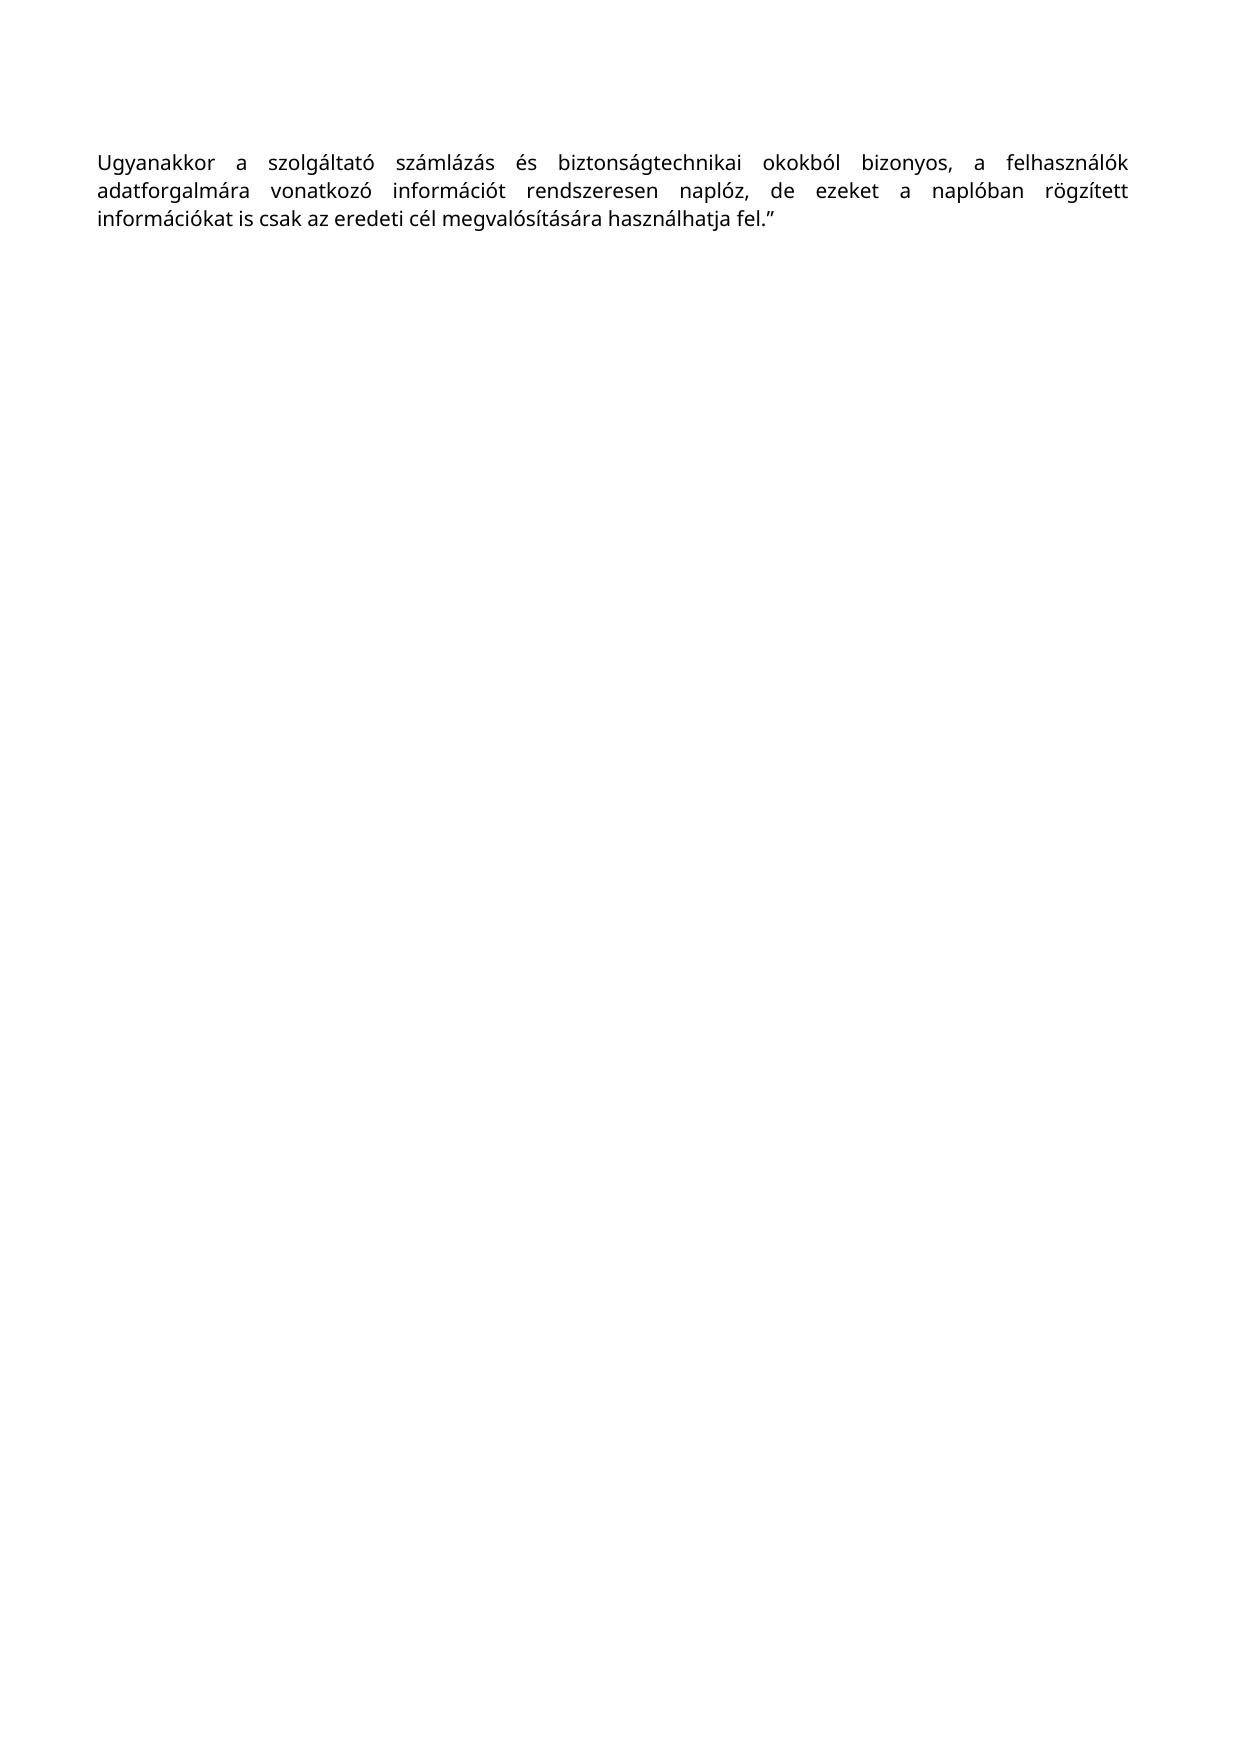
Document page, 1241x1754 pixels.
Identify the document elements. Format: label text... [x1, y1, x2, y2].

text Ugyanakkor a szolgáltató számlázás és biztonságtechnikai okokból bizonyos, a felhasználók adatforgalmára vonatkozó információt rendszeresen naplóz, de ezeket a naplóban rögzített információkat is csak az eredeti cél megvalósítására használhatja fel.” [97, 148, 1130, 233]
